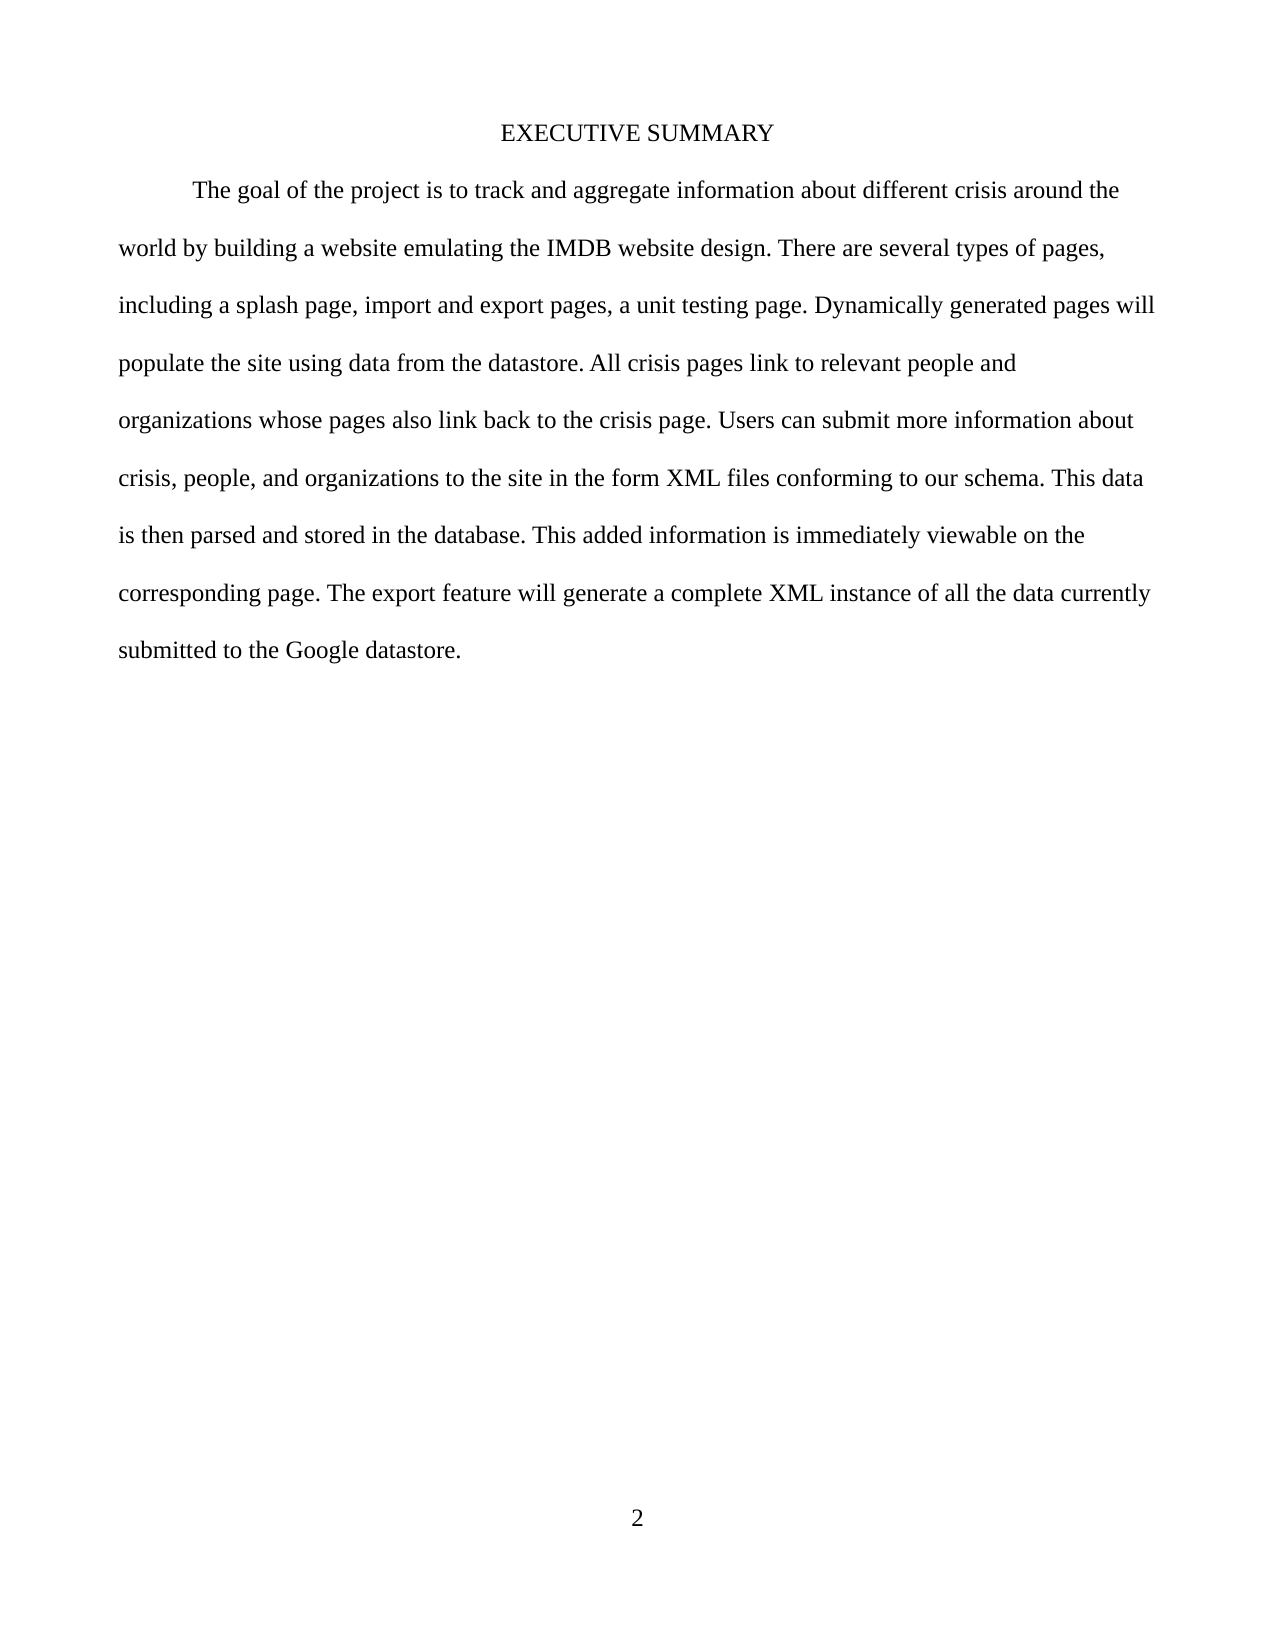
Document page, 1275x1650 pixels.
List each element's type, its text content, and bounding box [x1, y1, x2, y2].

text EXECUTIVE SUMMARY [118, 118, 1157, 147]
text The goal of the project is to track and aggregate information about different crisis around the world by building a website emulating the IMDB website design. There are several types of pages, including a splash page, import and export pages, a unit testing page. Dynamically generated pages will populate the site using data from the datastore. All crisis pages link to relevant people and organizations whose pages also link back to the crisis page. Users can submit more information about crisis, people, and organizations to the site in the form XML files conforming to our schema. This data is then parsed and stored in the database. This added information is immediately viewable on the corresponding page. The export feature will generate a complete XML instance of all the data currently submitted to the Google datastore. [118, 176, 1157, 664]
